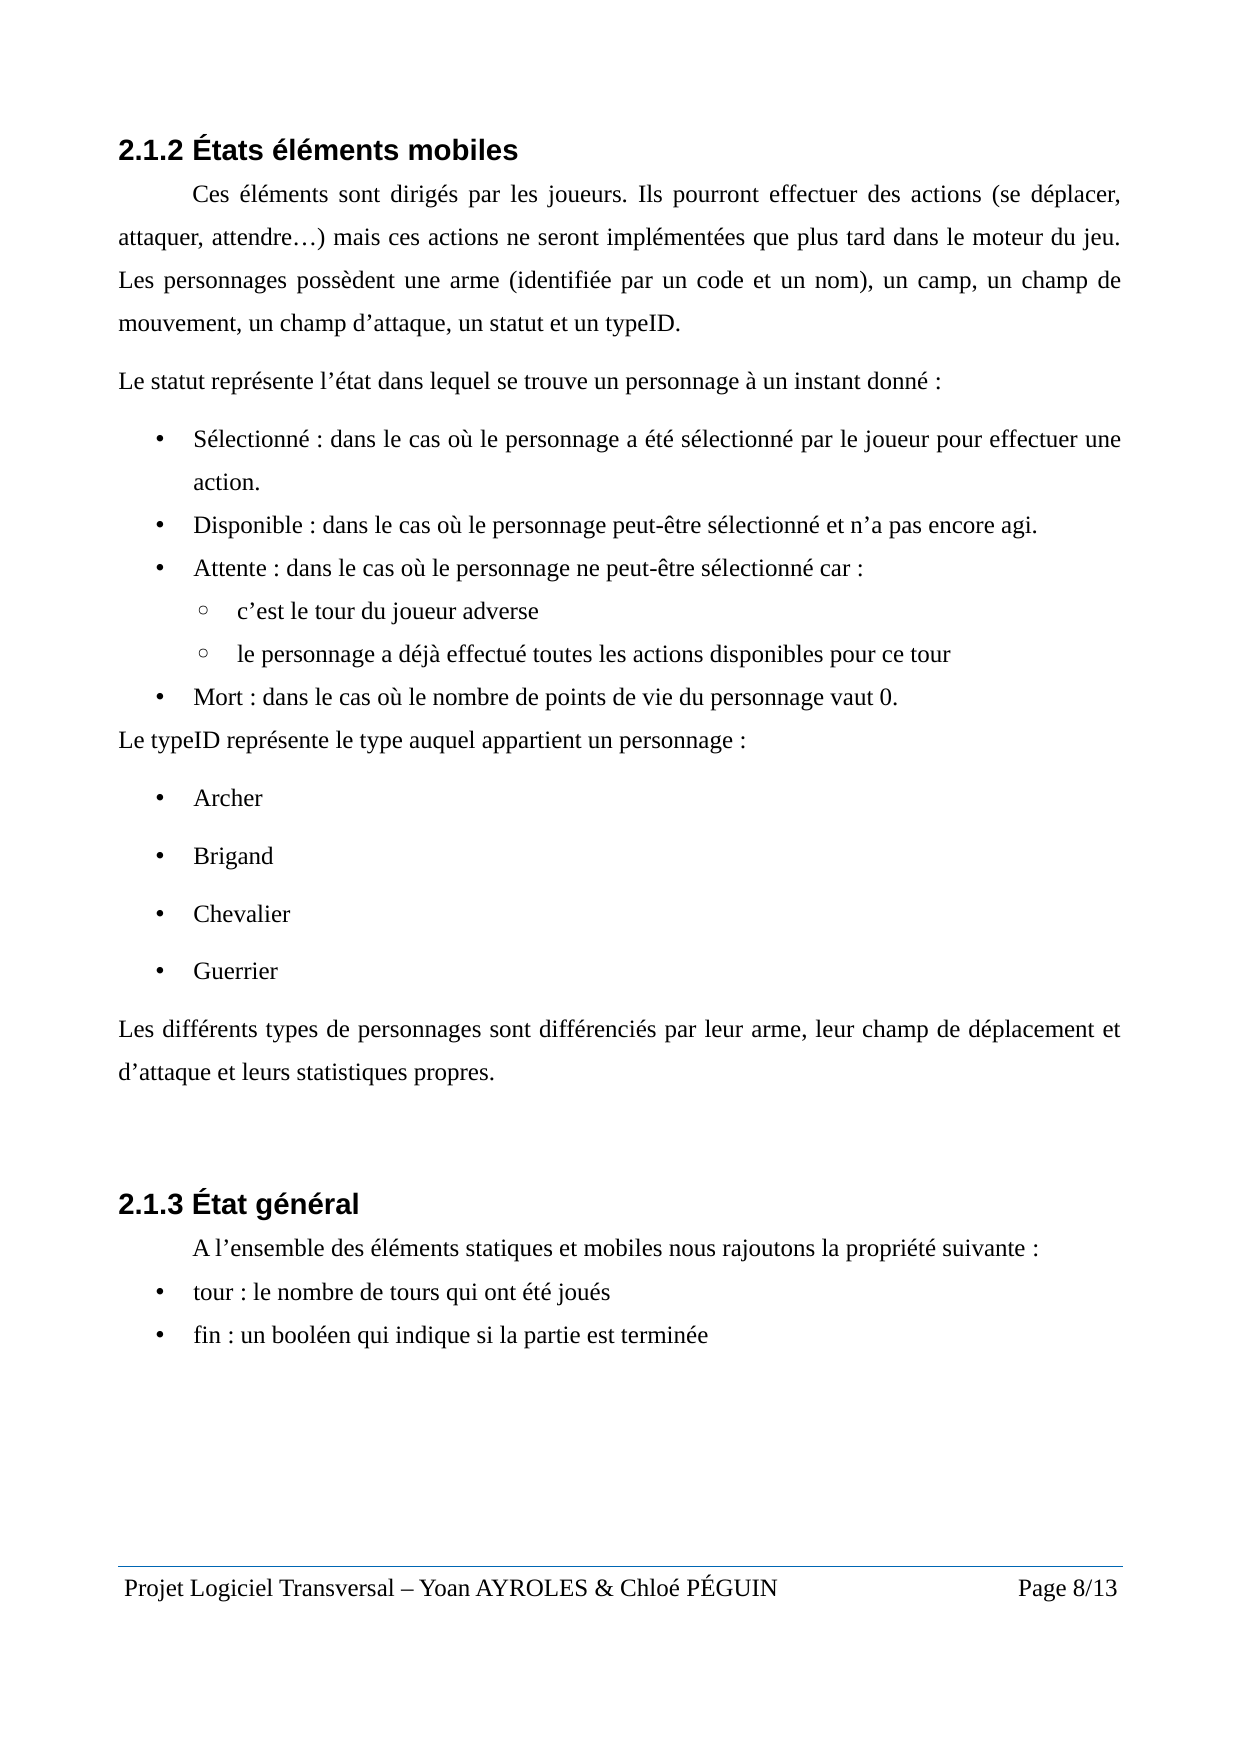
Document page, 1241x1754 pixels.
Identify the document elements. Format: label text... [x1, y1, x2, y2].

list Brigand [156, 841, 1122, 870]
text A l’ensemble des éléments statiques et mobiles nous rajoutons la propriété suivante : [118, 1233, 1122, 1262]
list c’est le tour du joueur adverse [193, 596, 1122, 625]
list Attente : dans le cas où le personnage ne peut-être sélectionné car : [156, 553, 1122, 582]
text Le typeID représente le type auquel appartient un personnage : [118, 726, 1122, 754]
list Guerrier [156, 956, 1122, 985]
list Mort : dans le cas où le nombre de points de vie du personnage vaut 0. [156, 682, 1122, 711]
list Disponible : dans le cas où le personnage peut-être sélectionné et n’a pas encore agi. [156, 510, 1122, 539]
list tour : le nombre de tours qui ont été joués [156, 1277, 1122, 1305]
text Le statut représente l’état dans lequel se trouve un personnage à un instant donné : [118, 366, 1122, 395]
subtitle 2.1.2 États éléments mobiles [118, 133, 1122, 166]
list le personnage a déjà effectué toutes les actions disponibles pour ce tour [193, 639, 1122, 668]
text Les différents types de personnages sont différenciés par leur arme, leur champ de déplacement et d’attaque et leurs statistiques propres. [118, 1014, 1122, 1086]
text Ces éléments sont dirigés par les joueurs. Ils pourront effectuer des actions (se déplacer, attaquer, attendre…) mais ces actions ne seront implémentées que plus tard dans le moteur du jeu. Les personnages possèdent une arme (identifiée par un code et un nom), un camp, un champ de mouvement, un champ d’attaque, un statut et un typeID. [118, 179, 1122, 337]
list Chevalier [156, 899, 1122, 927]
subtitle 2.1.3 État général [118, 1187, 1122, 1221]
list Sélectionné : dans le cas où le personnage a été sélectionné par le joueur pour effectuer une action. [156, 424, 1122, 496]
list Archer [156, 783, 1122, 812]
list fin : un booléen qui indique si la partie est terminée [156, 1320, 1122, 1348]
